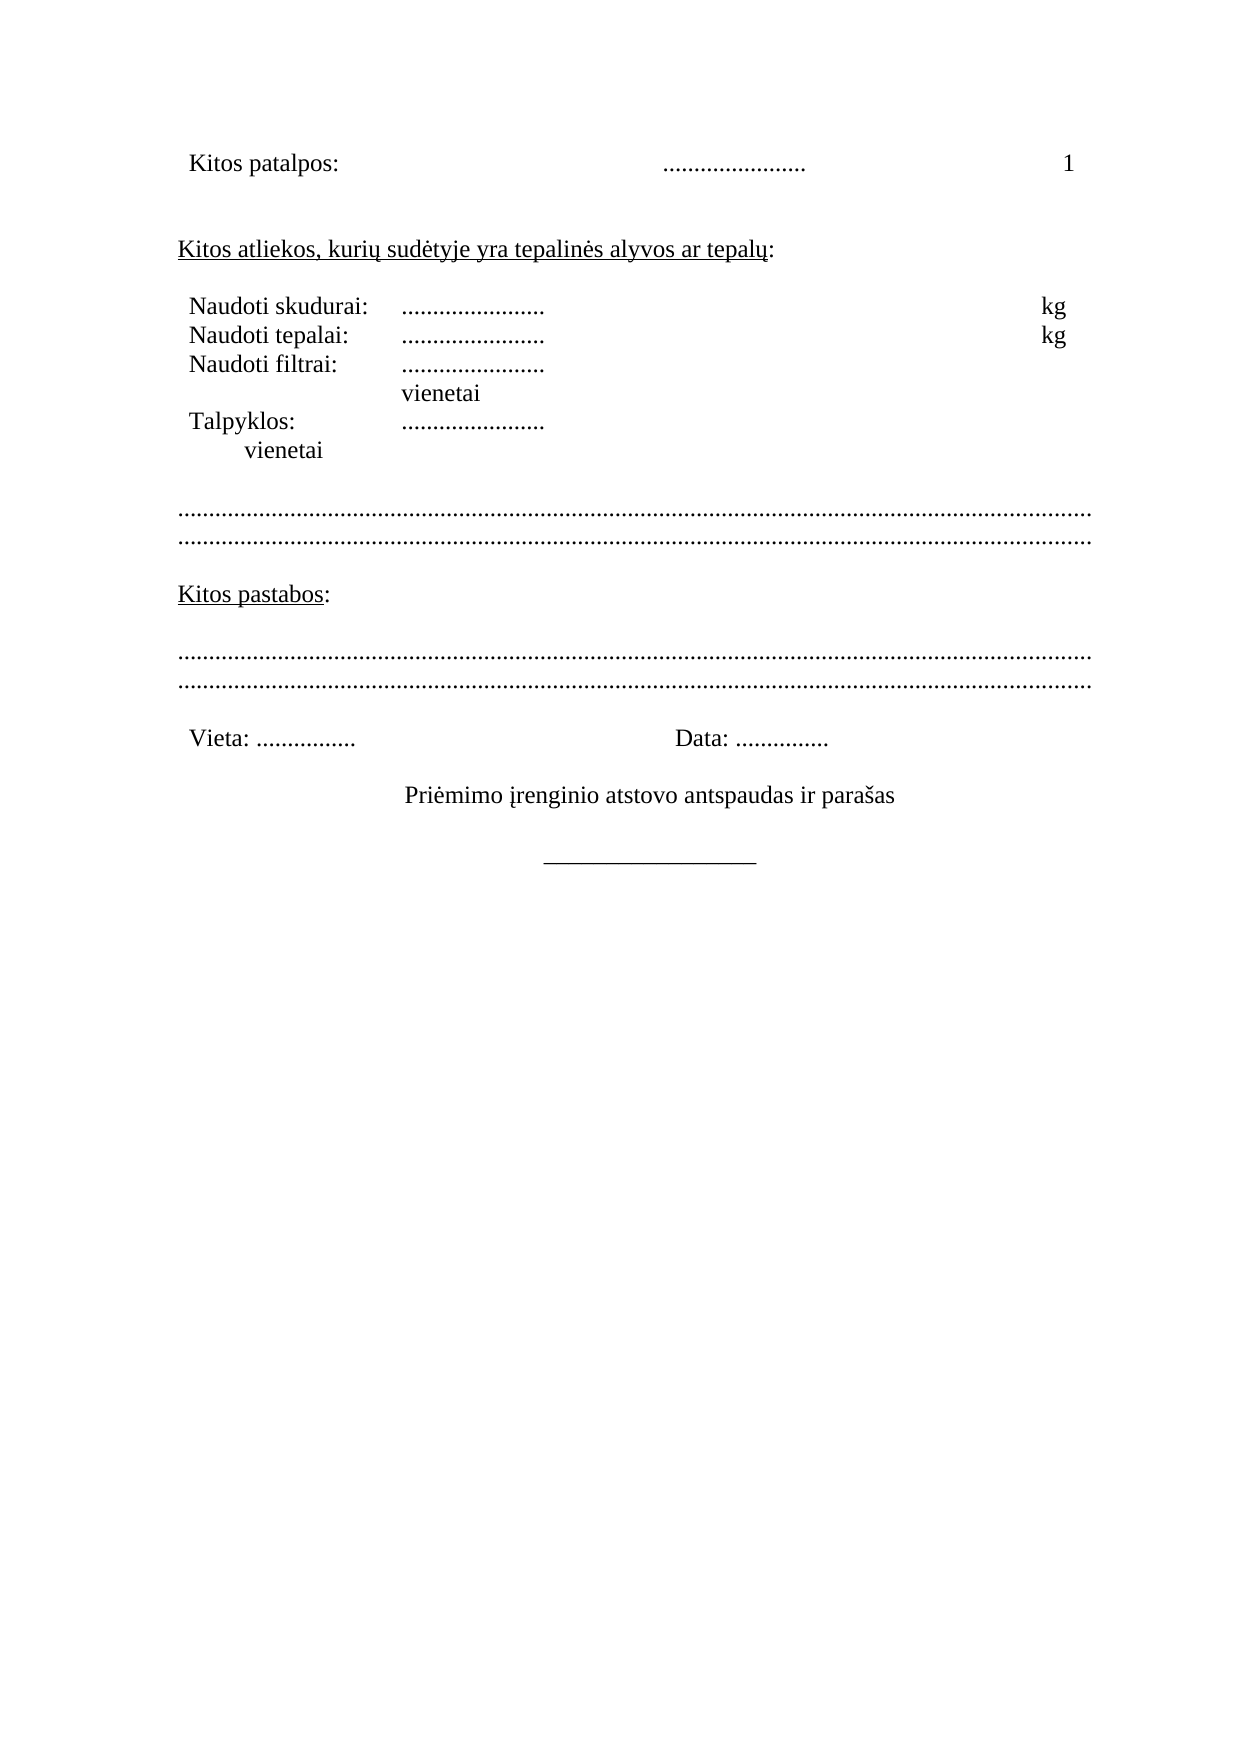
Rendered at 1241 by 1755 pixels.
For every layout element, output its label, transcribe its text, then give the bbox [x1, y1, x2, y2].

text ... [177, 665, 1122, 694]
text ... [177, 521, 1122, 550]
table_cell Naudoti tepalai: [177, 320, 390, 349]
table_header Naudoti skudurai: [177, 291, 390, 320]
table_cell [1030, 406, 1122, 464]
table_cell Talpyklos: vienetai [177, 406, 390, 464]
table_header ....................... [390, 291, 1030, 320]
table_cell ....................... [651, 148, 1051, 176]
table_header Data: ............... [664, 723, 1122, 751]
table_cell kg [1030, 320, 1122, 349]
text Priėmimo įrenginio atstovo antspaudas ir parašas [177, 780, 1122, 809]
text ... [177, 493, 1122, 521]
table_cell ....................... [390, 320, 1030, 349]
table_header kg [1030, 291, 1122, 320]
text ... [177, 636, 1122, 665]
table_cell 1 [1051, 148, 1145, 176]
table_cell ....................... vienetai [390, 349, 1030, 406]
table_cell Kitos patalpos: [177, 148, 651, 176]
text _________________ [177, 838, 1122, 866]
table_cell Naudoti filtrai: [177, 349, 390, 406]
text Kitos atliekos, kurių sudėtyje yra tepalinės alyvos ar tepalų: [177, 234, 1122, 263]
table_cell ....................... [390, 406, 1030, 464]
table_cell [1030, 349, 1122, 406]
table_header Vieta: ................ [177, 723, 663, 751]
text Kitos pastabos: [177, 579, 1122, 608]
